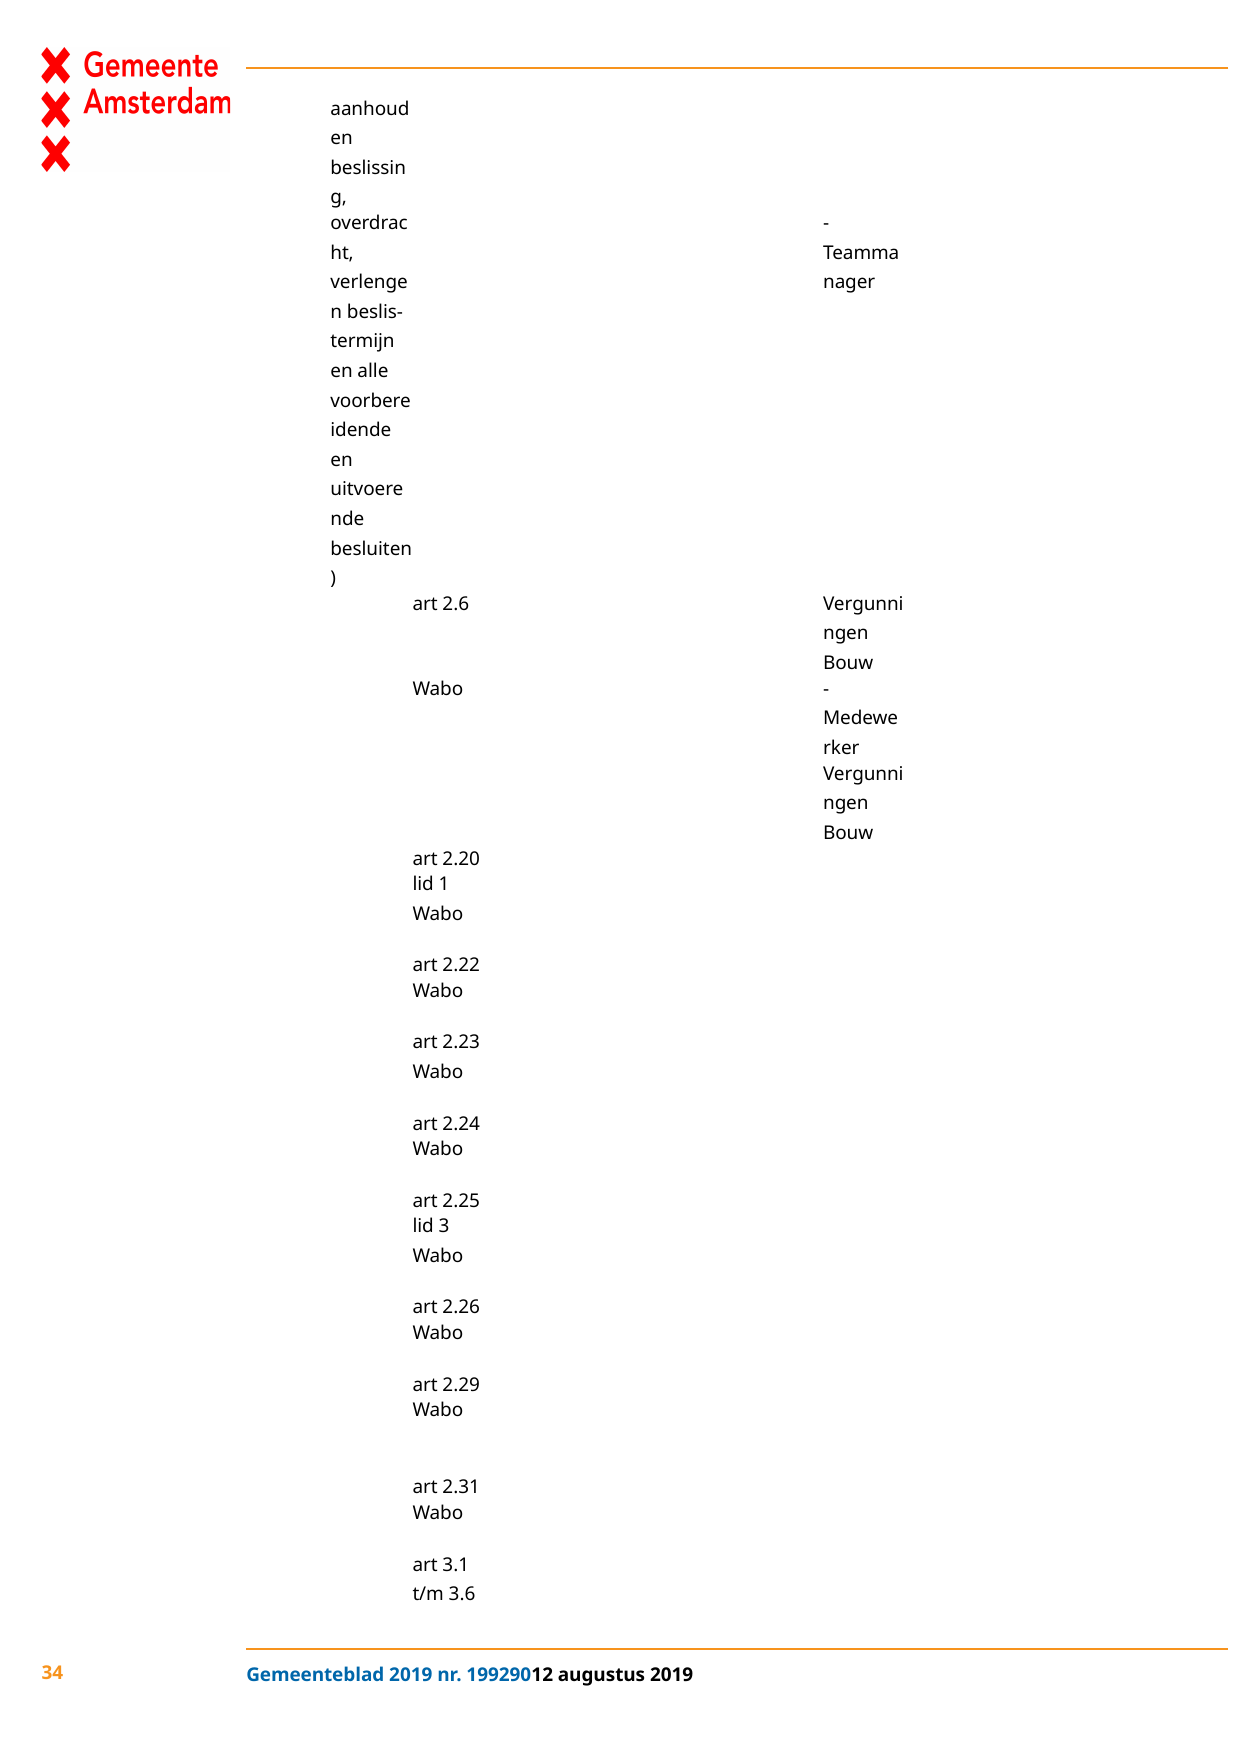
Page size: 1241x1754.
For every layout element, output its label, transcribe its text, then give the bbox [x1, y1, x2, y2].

table_cell art 3.1 t/m 3.6 [412, 1551, 494, 1606]
table_cell [823, 1525, 905, 1551]
table_cell [248, 951, 330, 977]
table_cell [741, 1422, 823, 1448]
table_cell [330, 1371, 412, 1397]
table_cell [741, 977, 823, 1003]
table_cell [905, 1029, 987, 1084]
table_cell [494, 1371, 577, 1397]
table_cell [577, 590, 659, 675]
table_cell [987, 1397, 1069, 1422]
table_cell [659, 1003, 741, 1029]
table_cell [577, 1448, 659, 1474]
table_cell [741, 1135, 823, 1161]
table_cell [987, 209, 1069, 590]
table_cell [1069, 1474, 1152, 1499]
table_cell [577, 1029, 659, 1084]
table_cell [1069, 1003, 1152, 1029]
table_cell [494, 1294, 577, 1319]
table_cell [494, 845, 577, 870]
table_cell [741, 1110, 823, 1135]
table_cell [577, 845, 659, 870]
table_cell [412, 1345, 494, 1371]
table_cell [987, 1161, 1069, 1187]
table_cell [494, 1110, 577, 1135]
table_cell [741, 1345, 823, 1371]
table_cell [823, 95, 905, 209]
table_cell [494, 760, 577, 845]
table_cell [494, 1161, 577, 1187]
table_cell [905, 951, 987, 977]
table_cell [248, 590, 330, 675]
table_cell [494, 1500, 577, 1525]
table_cell [494, 951, 577, 977]
table_cell [494, 1422, 577, 1448]
table_cell [1069, 1029, 1152, 1084]
table_cell [741, 209, 823, 590]
table_cell [330, 1525, 412, 1551]
table_cell [577, 951, 659, 977]
table_cell [248, 1422, 330, 1448]
table_cell art 2.31 [412, 1474, 494, 1499]
table_cell [905, 1187, 987, 1213]
table_cell [823, 951, 905, 977]
table_cell [741, 1500, 823, 1525]
table_cell [905, 760, 987, 845]
table_cell [494, 1397, 577, 1422]
table_cell [248, 1029, 330, 1084]
table_cell [987, 760, 1069, 845]
table_cell [987, 1551, 1069, 1606]
table_cell [494, 95, 577, 209]
table_cell [494, 675, 577, 760]
table_cell [577, 1110, 659, 1135]
table_cell [494, 1474, 577, 1499]
table_cell [248, 209, 330, 590]
table_cell [248, 1345, 330, 1371]
table_cell [987, 95, 1069, 209]
table_cell [330, 1294, 412, 1319]
table_cell [577, 977, 659, 1003]
table_cell [1069, 1422, 1152, 1448]
table_cell [412, 1161, 494, 1187]
table_cell [823, 1110, 905, 1135]
table_cell [577, 675, 659, 760]
table_cell [248, 760, 330, 845]
table_cell [577, 1161, 659, 1187]
table_cell aanhouden beslissing, [330, 95, 412, 209]
table_cell [577, 926, 659, 951]
table_cell [905, 675, 987, 760]
table_cell art 2.6 [412, 590, 494, 675]
table_cell [1069, 951, 1152, 977]
table_cell [659, 1397, 741, 1422]
table_cell [330, 845, 412, 870]
table_cell [248, 675, 330, 760]
table_cell [494, 1551, 577, 1606]
table_cell [905, 590, 987, 675]
table_cell [823, 845, 905, 870]
table_cell [823, 1294, 905, 1319]
table_cell [987, 1500, 1069, 1525]
table_cell [741, 1294, 823, 1319]
table_cell [823, 870, 905, 926]
table_cell [248, 1213, 330, 1268]
table_cell art 2.22 [412, 951, 494, 977]
table_cell [248, 1551, 330, 1606]
table_cell [1069, 1397, 1152, 1422]
table_cell [987, 870, 1069, 926]
table_cell [1069, 675, 1152, 760]
table_cell [494, 590, 577, 675]
table_cell [659, 1500, 741, 1525]
table_cell [823, 1135, 905, 1161]
table_cell [905, 1371, 987, 1397]
table_cell [577, 1397, 659, 1422]
table_cell [659, 870, 741, 926]
table_cell [741, 1319, 823, 1345]
table_cell [823, 1003, 905, 1029]
table_cell Vergunningen Bouw [823, 760, 905, 845]
table_cell [741, 1029, 823, 1084]
table_cell [741, 845, 823, 870]
table_cell [1069, 1551, 1152, 1606]
table_cell [741, 1397, 823, 1422]
table_cell [1069, 1268, 1152, 1294]
table_cell [577, 1500, 659, 1525]
table_cell [659, 675, 741, 760]
table_cell [987, 1029, 1069, 1084]
table_cell [659, 1187, 741, 1213]
table_cell [659, 1551, 741, 1606]
table_cell [1069, 1525, 1152, 1551]
table_cell [330, 1422, 412, 1448]
table_cell [823, 1448, 905, 1474]
table_cell [494, 926, 577, 951]
table_cell [1069, 870, 1152, 926]
table_cell [741, 1268, 823, 1294]
table_cell [659, 1029, 741, 1084]
table_cell [577, 1422, 659, 1448]
table_cell [248, 1161, 330, 1187]
table_cell [741, 675, 823, 760]
table_cell [330, 1268, 412, 1294]
table_cell overdracht, verlengen beslis- termijn en alle voorbereidende en uitvoerende besluiten) [330, 209, 412, 590]
table_cell [823, 1551, 905, 1606]
table_cell [741, 1448, 823, 1474]
table_cell [412, 95, 494, 209]
table_cell lid 1 Wabo [412, 870, 494, 926]
table_cell [494, 977, 577, 1003]
table_cell [412, 1422, 494, 1448]
table_cell [741, 590, 823, 675]
table_cell [905, 1422, 987, 1448]
table_cell [659, 1294, 741, 1319]
table_cell [248, 1135, 330, 1161]
table_cell [823, 1474, 905, 1499]
table_cell [330, 675, 412, 760]
table_cell [659, 1213, 741, 1268]
table_cell [330, 1161, 412, 1187]
table_cell [248, 1525, 330, 1551]
table_cell [823, 1187, 905, 1213]
table_cell [659, 1161, 741, 1187]
table_cell [577, 1268, 659, 1294]
table_cell art 2.26 [412, 1294, 494, 1319]
table_cell [905, 926, 987, 951]
table_cell [577, 1474, 659, 1499]
table_cell [987, 1110, 1069, 1135]
table_cell [330, 951, 412, 977]
table_cell [412, 1084, 494, 1110]
table_cell [1069, 845, 1152, 870]
table_cell [1069, 1294, 1152, 1319]
table_cell [987, 675, 1069, 760]
table_cell [577, 95, 659, 209]
table_cell [659, 1319, 741, 1345]
table_cell [741, 1187, 823, 1213]
table_cell [577, 1003, 659, 1029]
table_cell [659, 951, 741, 977]
table_cell [905, 1268, 987, 1294]
table_cell [905, 1551, 987, 1606]
table_cell [577, 1187, 659, 1213]
table_cell [330, 1500, 412, 1525]
table_cell [659, 977, 741, 1003]
table_cell [1069, 926, 1152, 951]
table_cell [741, 951, 823, 977]
table_cell [412, 209, 494, 590]
table_cell [330, 977, 412, 1003]
table_cell [987, 1371, 1069, 1397]
table_cell art 2.20 [412, 845, 494, 870]
table_cell [987, 926, 1069, 951]
table_cell [248, 1448, 330, 1474]
table_cell [330, 1551, 412, 1606]
table_cell Wabo [412, 675, 494, 760]
table_cell [741, 1551, 823, 1606]
table_cell [905, 1500, 987, 1525]
table_cell [905, 1319, 987, 1345]
table_cell [659, 1345, 741, 1371]
table_cell [248, 1187, 330, 1213]
table_cell [905, 1084, 987, 1110]
table_cell [330, 926, 412, 951]
table_cell [659, 1525, 741, 1551]
table_cell Wabo [412, 977, 494, 1003]
table_cell [577, 209, 659, 590]
table_cell [412, 1003, 494, 1029]
table_cell [248, 870, 330, 926]
table_cell [1069, 760, 1152, 845]
table_cell [987, 1135, 1069, 1161]
table_cell [1069, 1345, 1152, 1371]
table_cell [494, 1003, 577, 1029]
table_cell Wabo [412, 1397, 494, 1422]
table_cell [330, 870, 412, 926]
table_cell [248, 1319, 330, 1345]
table_cell [823, 1397, 905, 1422]
table_cell [905, 209, 987, 590]
table_cell [659, 1422, 741, 1448]
table_cell [494, 870, 577, 926]
table_cell [905, 1294, 987, 1319]
table_cell [741, 1371, 823, 1397]
table_cell [741, 1161, 823, 1187]
table_cell [905, 1345, 987, 1371]
table_cell [987, 977, 1069, 1003]
table_cell [823, 1161, 905, 1187]
table_cell [330, 1003, 412, 1029]
table_cell [823, 926, 905, 951]
table_cell [494, 1268, 577, 1294]
table_cell -Teammanager [823, 209, 905, 590]
table_cell [330, 760, 412, 845]
table_cell [494, 1448, 577, 1474]
table_cell [494, 1029, 577, 1084]
table_cell [823, 1371, 905, 1397]
table_cell [905, 1135, 987, 1161]
table_cell [987, 1319, 1069, 1345]
table_cell [412, 1268, 494, 1294]
table_cell [823, 1500, 905, 1525]
table_cell [248, 1110, 330, 1135]
table_cell [659, 1110, 741, 1135]
table_cell [823, 1029, 905, 1084]
picture [41, 47, 231, 172]
table_cell [577, 1371, 659, 1397]
table_cell [248, 1003, 330, 1029]
table_cell [330, 1135, 412, 1161]
table_cell [659, 95, 741, 209]
table_cell [987, 1294, 1069, 1319]
table_cell [412, 760, 494, 845]
table_cell [577, 760, 659, 845]
table_cell [987, 1422, 1069, 1448]
table_cell [494, 1187, 577, 1213]
table_cell [494, 1345, 577, 1371]
table_cell [1069, 590, 1152, 675]
table_cell [741, 1003, 823, 1029]
table_cell [1069, 1161, 1152, 1187]
table_cell [905, 1474, 987, 1499]
table_cell art 2.23 Wabo [412, 1029, 494, 1084]
table_cell [248, 95, 330, 209]
table_cell [412, 1448, 494, 1474]
table_cell [987, 590, 1069, 675]
table_cell [330, 1474, 412, 1499]
table_cell [905, 1161, 987, 1187]
table_cell [823, 1268, 905, 1294]
table_cell [659, 926, 741, 951]
table_cell [412, 1525, 494, 1551]
table_cell [330, 1345, 412, 1371]
table_cell [987, 1345, 1069, 1371]
table_cell [248, 1500, 330, 1525]
table_cell [494, 209, 577, 590]
table_cell [577, 1319, 659, 1345]
table_cell [905, 1110, 987, 1135]
table_cell [987, 1084, 1069, 1110]
table_cell [330, 1187, 412, 1213]
table_cell [659, 1474, 741, 1499]
table_cell [905, 1213, 987, 1268]
table_cell [987, 951, 1069, 977]
table_cell [741, 1525, 823, 1551]
table_cell [1069, 1110, 1152, 1135]
table_cell [330, 1448, 412, 1474]
table_cell [577, 1345, 659, 1371]
table_cell [494, 1213, 577, 1268]
table_cell [987, 1187, 1069, 1213]
table_cell [987, 1003, 1069, 1029]
table_cell Vergunningen Bouw [823, 590, 905, 675]
table_cell [1069, 95, 1152, 209]
table_cell [1069, 977, 1152, 1003]
table_cell [823, 1084, 905, 1110]
table_cell [330, 1319, 412, 1345]
table_cell [577, 1294, 659, 1319]
table_cell [577, 1213, 659, 1268]
table_cell [987, 1525, 1069, 1551]
table_cell [659, 590, 741, 675]
table_cell [987, 1268, 1069, 1294]
table_cell [1069, 1448, 1152, 1474]
table_cell [248, 926, 330, 951]
table_cell [577, 1084, 659, 1110]
table_cell [905, 977, 987, 1003]
table_cell Wabo [412, 1135, 494, 1161]
table_cell [248, 977, 330, 1003]
table_cell [659, 1448, 741, 1474]
table_cell [330, 1029, 412, 1084]
table_cell [577, 1525, 659, 1551]
table_cell [330, 1084, 412, 1110]
table_cell [741, 870, 823, 926]
table_cell [987, 845, 1069, 870]
table_cell [659, 760, 741, 845]
table_cell [987, 1213, 1069, 1268]
table_cell [741, 1474, 823, 1499]
table_cell [905, 95, 987, 209]
table_cell [659, 845, 741, 870]
table_cell [577, 1551, 659, 1606]
table_cell [659, 1084, 741, 1110]
table_cell [494, 1135, 577, 1161]
table_cell [659, 1371, 741, 1397]
table_cell [905, 1448, 987, 1474]
table_cell [741, 1084, 823, 1110]
table_cell [987, 1474, 1069, 1499]
table_cell [905, 1003, 987, 1029]
table_cell - Medewerker [823, 675, 905, 760]
table_cell [1069, 1500, 1152, 1525]
table_cell [659, 1268, 741, 1294]
table_cell [248, 1397, 330, 1422]
table_cell [330, 1213, 412, 1268]
table_cell [1069, 1084, 1152, 1110]
table_cell [905, 1397, 987, 1422]
table_cell [823, 1345, 905, 1371]
table_cell [330, 1110, 412, 1135]
table_cell art 2.24 [412, 1110, 494, 1135]
table_cell [1069, 1187, 1152, 1213]
table_cell [741, 760, 823, 845]
table_cell [741, 1213, 823, 1268]
table_cell [330, 590, 412, 675]
table_cell [330, 1397, 412, 1422]
table_cell [494, 1525, 577, 1551]
table_cell art 2.25 [412, 1187, 494, 1213]
table_cell [577, 870, 659, 926]
table_cell [823, 1213, 905, 1268]
table_cell [823, 1422, 905, 1448]
table_cell [248, 1371, 330, 1397]
table_cell [412, 926, 494, 951]
table_cell [1069, 1213, 1152, 1268]
table_cell [248, 1474, 330, 1499]
table_cell Wabo [412, 1500, 494, 1525]
table_cell art 2.29 [412, 1371, 494, 1397]
table_cell [905, 870, 987, 926]
table_cell [823, 977, 905, 1003]
table_cell [1069, 1319, 1152, 1345]
table_cell [1069, 209, 1152, 590]
table_cell [494, 1084, 577, 1110]
table_cell [248, 845, 330, 870]
table_cell [1069, 1135, 1152, 1161]
table_cell [659, 1135, 741, 1161]
table_cell [248, 1084, 330, 1110]
table_cell Wabo [412, 1319, 494, 1345]
table_cell [823, 1319, 905, 1345]
table_cell [905, 1525, 987, 1551]
table_cell [741, 926, 823, 951]
table_cell [577, 1135, 659, 1161]
table_cell [905, 845, 987, 870]
table_cell [987, 1448, 1069, 1474]
table_cell [248, 1268, 330, 1294]
table_cell [248, 1294, 330, 1319]
table_cell [659, 209, 741, 590]
table_cell [1069, 1371, 1152, 1397]
table_cell [494, 1319, 577, 1345]
table_cell lid 3 Wabo [412, 1213, 494, 1268]
table_cell [741, 95, 823, 209]
